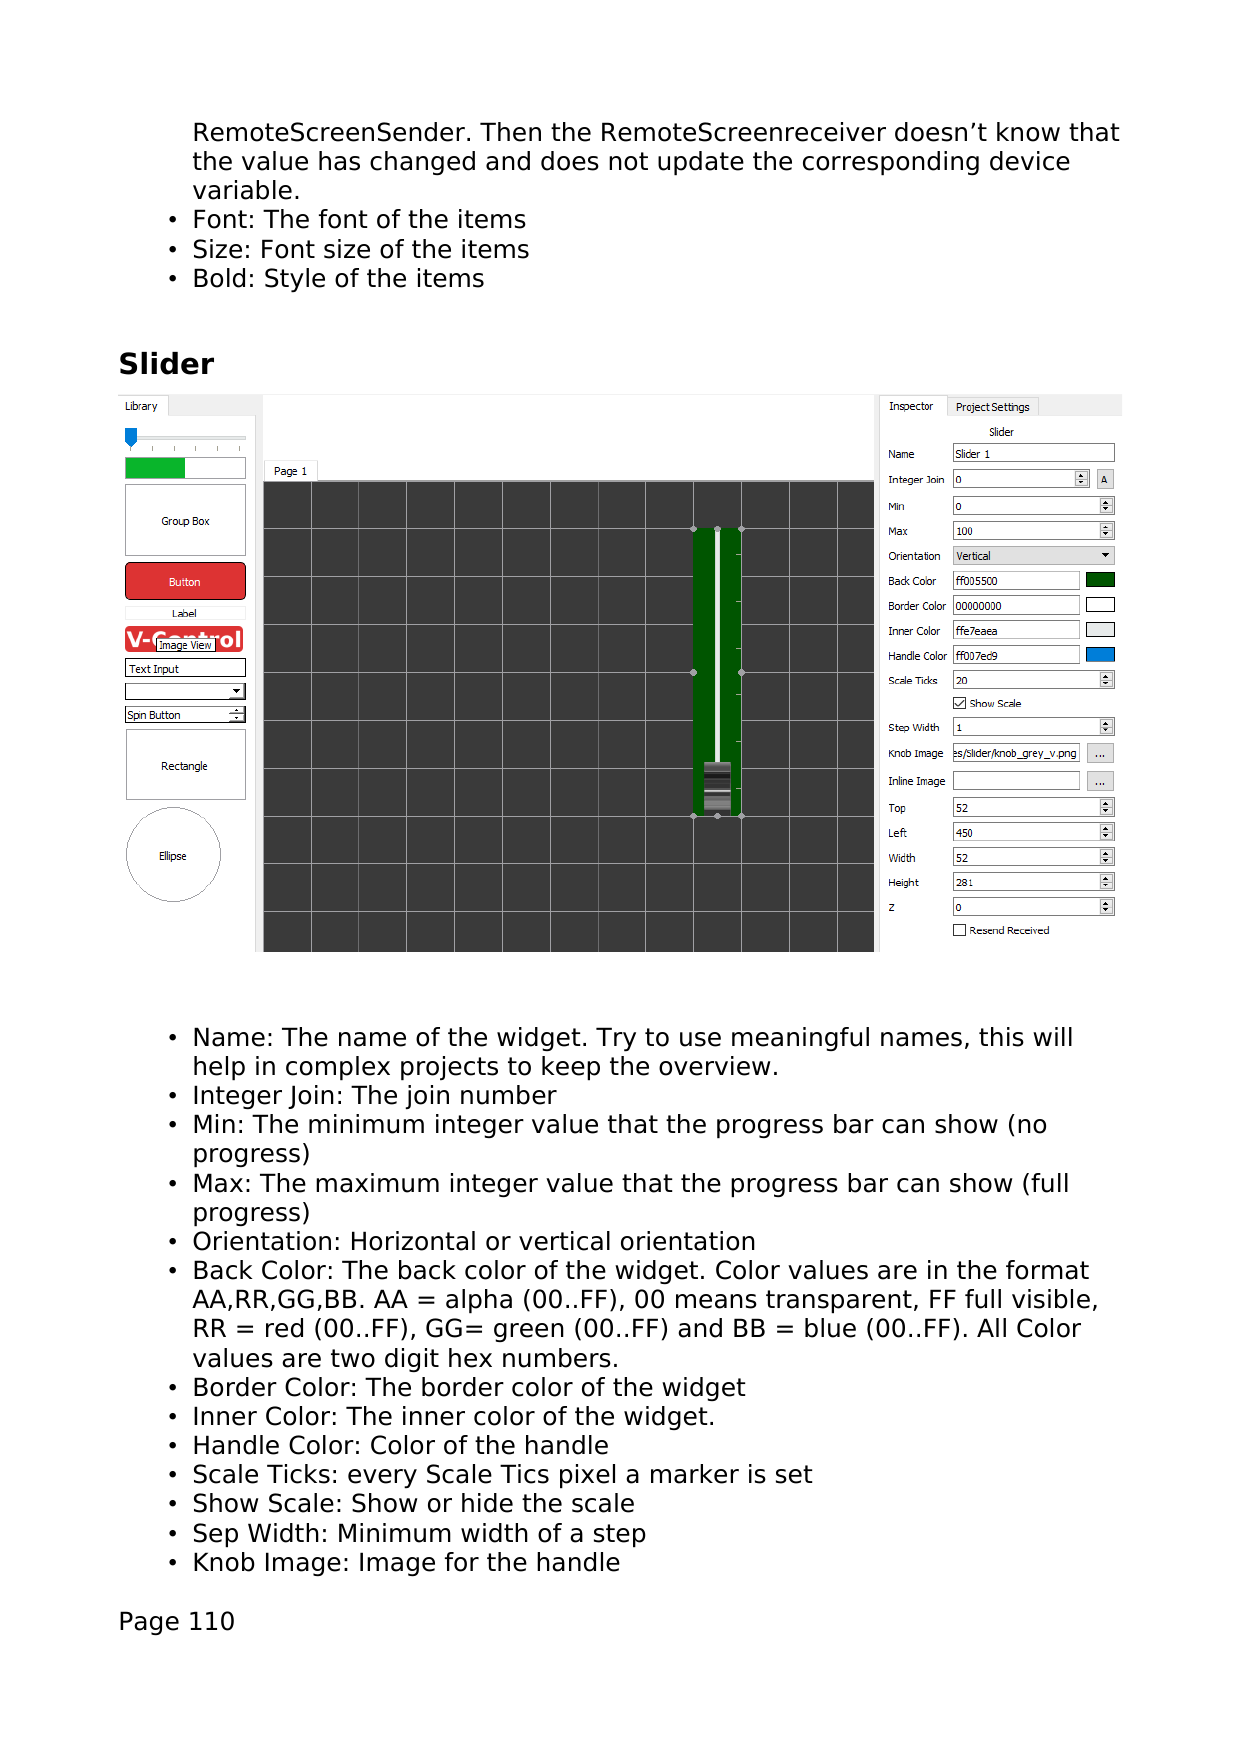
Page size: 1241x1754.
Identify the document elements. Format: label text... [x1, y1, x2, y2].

list Min: The minimum integer value that the progress bar can show (no progress) [177, 1111, 1122, 1169]
list Border Color: The border color of the widget [177, 1373, 1122, 1402]
list Sep Width: Minimum width of a step [177, 1519, 1122, 1548]
list Knob Image: Image for the handle [177, 1548, 1122, 1577]
list Back Color: The back color of the widget. Color values are in the format AA,RR,GG,BB. AA = alpha (00..FF), 00 means transparent, FF full visible, RR = red (00..FF), GG= green (00..FF) and BB = blue (00..FF). All Color values are two digit hex numbers. [177, 1256, 1122, 1373]
list Inner Color: The inner color of the widget. [177, 1402, 1122, 1431]
list Bold: Style of the items [177, 264, 1122, 293]
subtitle Slider [118, 348, 1122, 382]
list Size: Font size of the items [177, 235, 1122, 264]
list Orientation: Horizontal or vertical orientation [177, 1227, 1122, 1256]
list Max: The maximum integer value that the progress bar can show (full progress) [177, 1169, 1122, 1227]
list Handle Color: Color of the handle [177, 1431, 1122, 1461]
list Show Scale: Show or hide the scale [177, 1490, 1122, 1519]
picture [118, 394, 1123, 952]
list Scale Ticks: every Scale Tics pixel a marker is set [177, 1461, 1122, 1490]
list Font: The font of the items [177, 206, 1122, 235]
list Integer Join: The join number [177, 1081, 1122, 1111]
list Name: The name of the widget. Try to use meaningful names, this will help in complex projects to keep the overview. [177, 1023, 1122, 1081]
list RemoteScreenSender. Then the RemoteScreenreceiver doesn’t know that the value has changed and does not update the corresponding device variable. [177, 118, 1122, 206]
